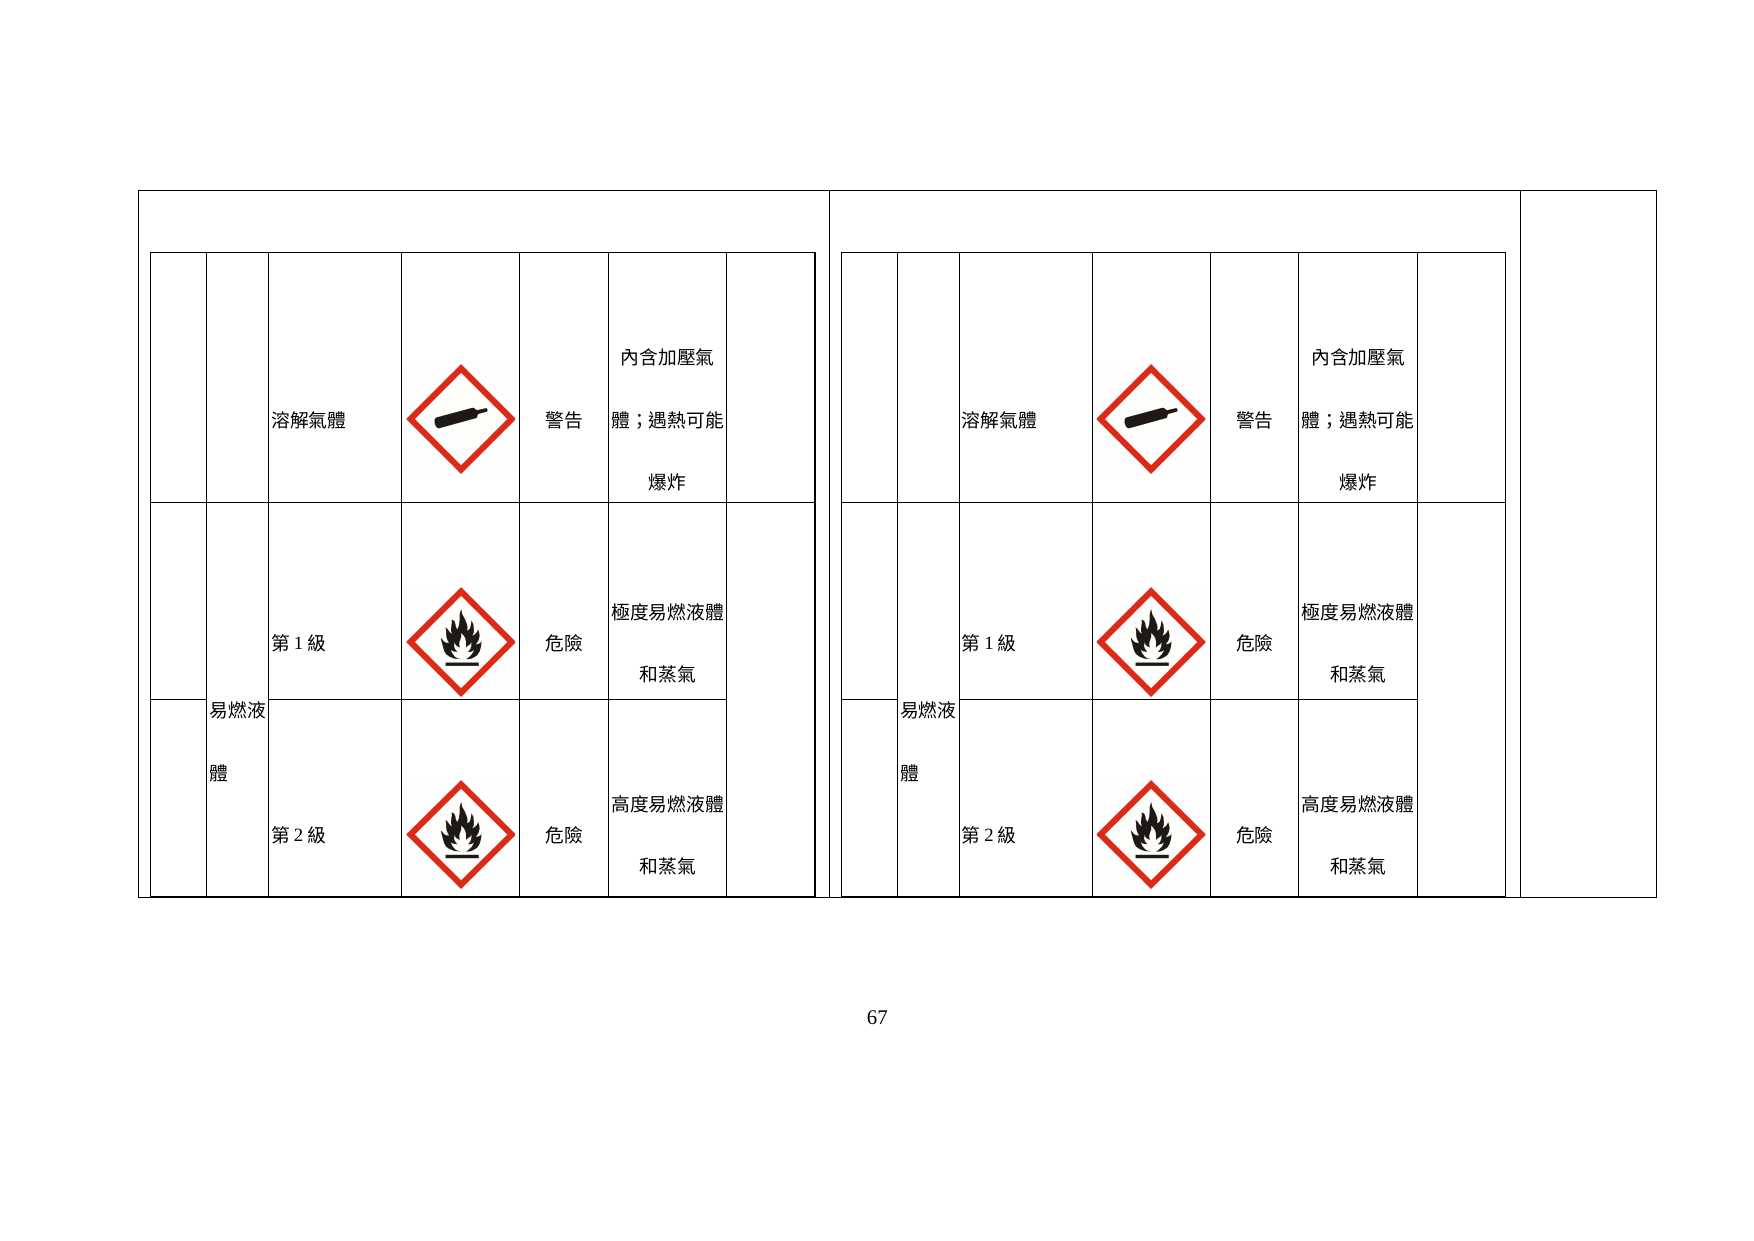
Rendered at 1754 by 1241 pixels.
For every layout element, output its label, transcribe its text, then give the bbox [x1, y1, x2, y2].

table_cell [1418, 253, 1505, 502]
table_cell 高度易燃液體和蒸氣 [609, 700, 726, 896]
table_cell [1521, 191, 1656, 897]
table_cell [207, 253, 268, 502]
table_cell [402, 700, 519, 896]
table_cell [139, 191, 829, 897]
table_cell [402, 253, 519, 502]
table_cell 警告 [520, 253, 608, 502]
table_cell 易燃液體 [898, 503, 959, 896]
table_cell [842, 700, 897, 896]
table_cell [1093, 503, 1210, 699]
table_cell 溶解氣體 [960, 253, 1092, 502]
table_cell [830, 191, 1520, 897]
table_cell 極度易燃液體和蒸氣 [609, 503, 726, 699]
table_cell [842, 503, 897, 699]
table_cell 危險 [1211, 503, 1298, 699]
table_cell [842, 253, 897, 502]
table_cell [1093, 253, 1210, 502]
table_cell 易燃液體 [207, 503, 268, 896]
table_cell 第2級 [960, 700, 1092, 896]
table_cell [151, 503, 206, 699]
table_cell [1093, 700, 1210, 896]
table_cell [151, 253, 206, 502]
table_cell 極度易燃液體和蒸氣 [1299, 503, 1417, 699]
table_cell 危險 [520, 700, 608, 896]
table_cell [727, 503, 814, 896]
table_cell [727, 253, 814, 502]
table_cell [898, 253, 959, 502]
table_cell 溶解氣體 [269, 253, 401, 502]
table_cell 第1級 [269, 503, 401, 699]
table_cell 高度易燃液體和蒸氣 [1299, 700, 1417, 896]
table_cell 內含加壓氣體；遇熱可能爆炸 [1299, 253, 1417, 502]
table_cell 第2級 [269, 700, 401, 896]
table_cell 內含加壓氣體；遇熱可能爆炸 [609, 253, 726, 502]
table_cell 危險 [1211, 700, 1298, 896]
table_cell 第1級 [960, 503, 1092, 699]
table_cell 警告 [1211, 253, 1298, 502]
table_cell [151, 700, 206, 896]
table_cell [1418, 503, 1505, 896]
table_cell [402, 503, 519, 699]
table_cell 危險 [520, 503, 608, 699]
